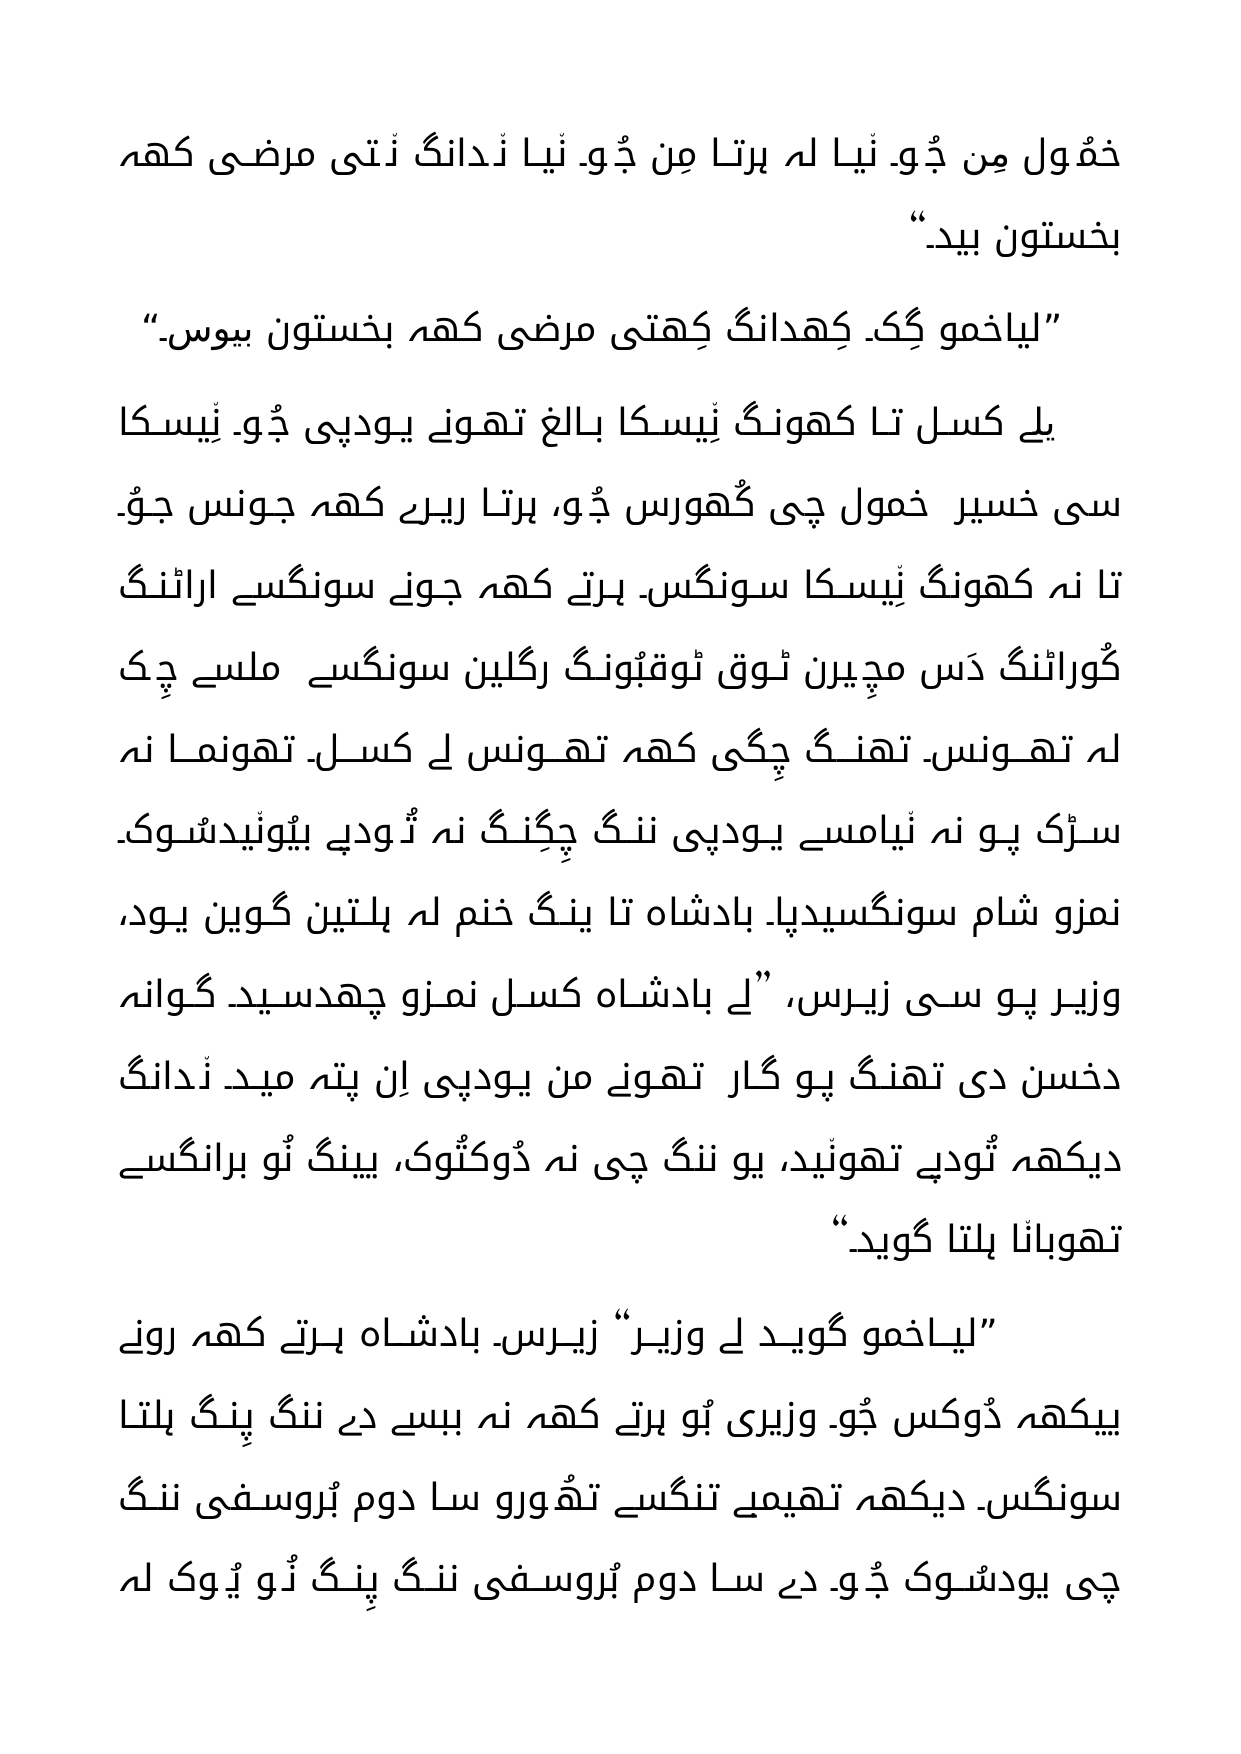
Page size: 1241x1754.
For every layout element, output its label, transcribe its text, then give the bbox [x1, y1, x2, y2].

text خمُول مِن جُو۔ ن٘یا لہ ہرتا مِن جُو۔ ن٘یا ن٘دانگ ن٘تی مرضی کھہ بخستون بید۔“ [118, 118, 1122, 271]
text ”لیاخمو گوید لے وزیر“ زیرس۔ بادشاہ ہرتے کھہ رونے ییکھہ دُوکس جُو۔ وزیری بُو ہرتے کھہ نہ ببسے دے ننگ پِنگ ہلتا سونگس۔ دیکھہ تھیمبے تنگسے تھُورو سا دوم بُروسفی ننگ چی یودسُوک جُو۔ دے سا دوم بُروسفی ننگ پِنگ نُو یُوک لہ [118, 1298, 1122, 1615]
text یلے کسل تا کھونگ نِ٘یسکا بالغ تھونے یودپی جُو۔ نِ٘یسکا سی خسیر خمول چی کُھورس جُو، ہرتا ریرے کھہ جونس جوُ۔ تا نہ کھونگ نِ٘یسکا سونگس۔ ہرتے کھہ جونے سونگسے اراٹنگ کُوراٹنگ دَس مچِیرن ٹوق ٹوقبُونگ رگلین سونگسے ملسے چِک لہ تھونس۔ تھنگ چِگی کھہ تھونس لے کسل۔ تھونما نہ سڑک پو نہ ن٘یامسے یودپی ننگ چِگِنگ نہ تُودپے بیُون٘یدسُوک۔ نمزو شام سونگسیدپا۔ بادشاہ تا ینگ خنم لہ ہلتین گوین یود، وزیر پو سی زیرس، ”لے بادشاہ کسل نمزو چھدسید۔ گوانہ دخسن دی تھنگ پو گار تھونے من یودپی اِن پتہ مید۔ ن٘دانگ دیکھہ تُودپے تھون٘ید، یو ننگ چی نہ دُوکتُوک، یینگ نُو برانگسے تھوبان٘ا ہلتا گوید۔“ [118, 387, 1122, 1276]
text ”لیاخمو گِک۔ کِھدانگ کِھتی مرضی کھہ بخستون بیوس۔“ [118, 293, 1122, 364]
